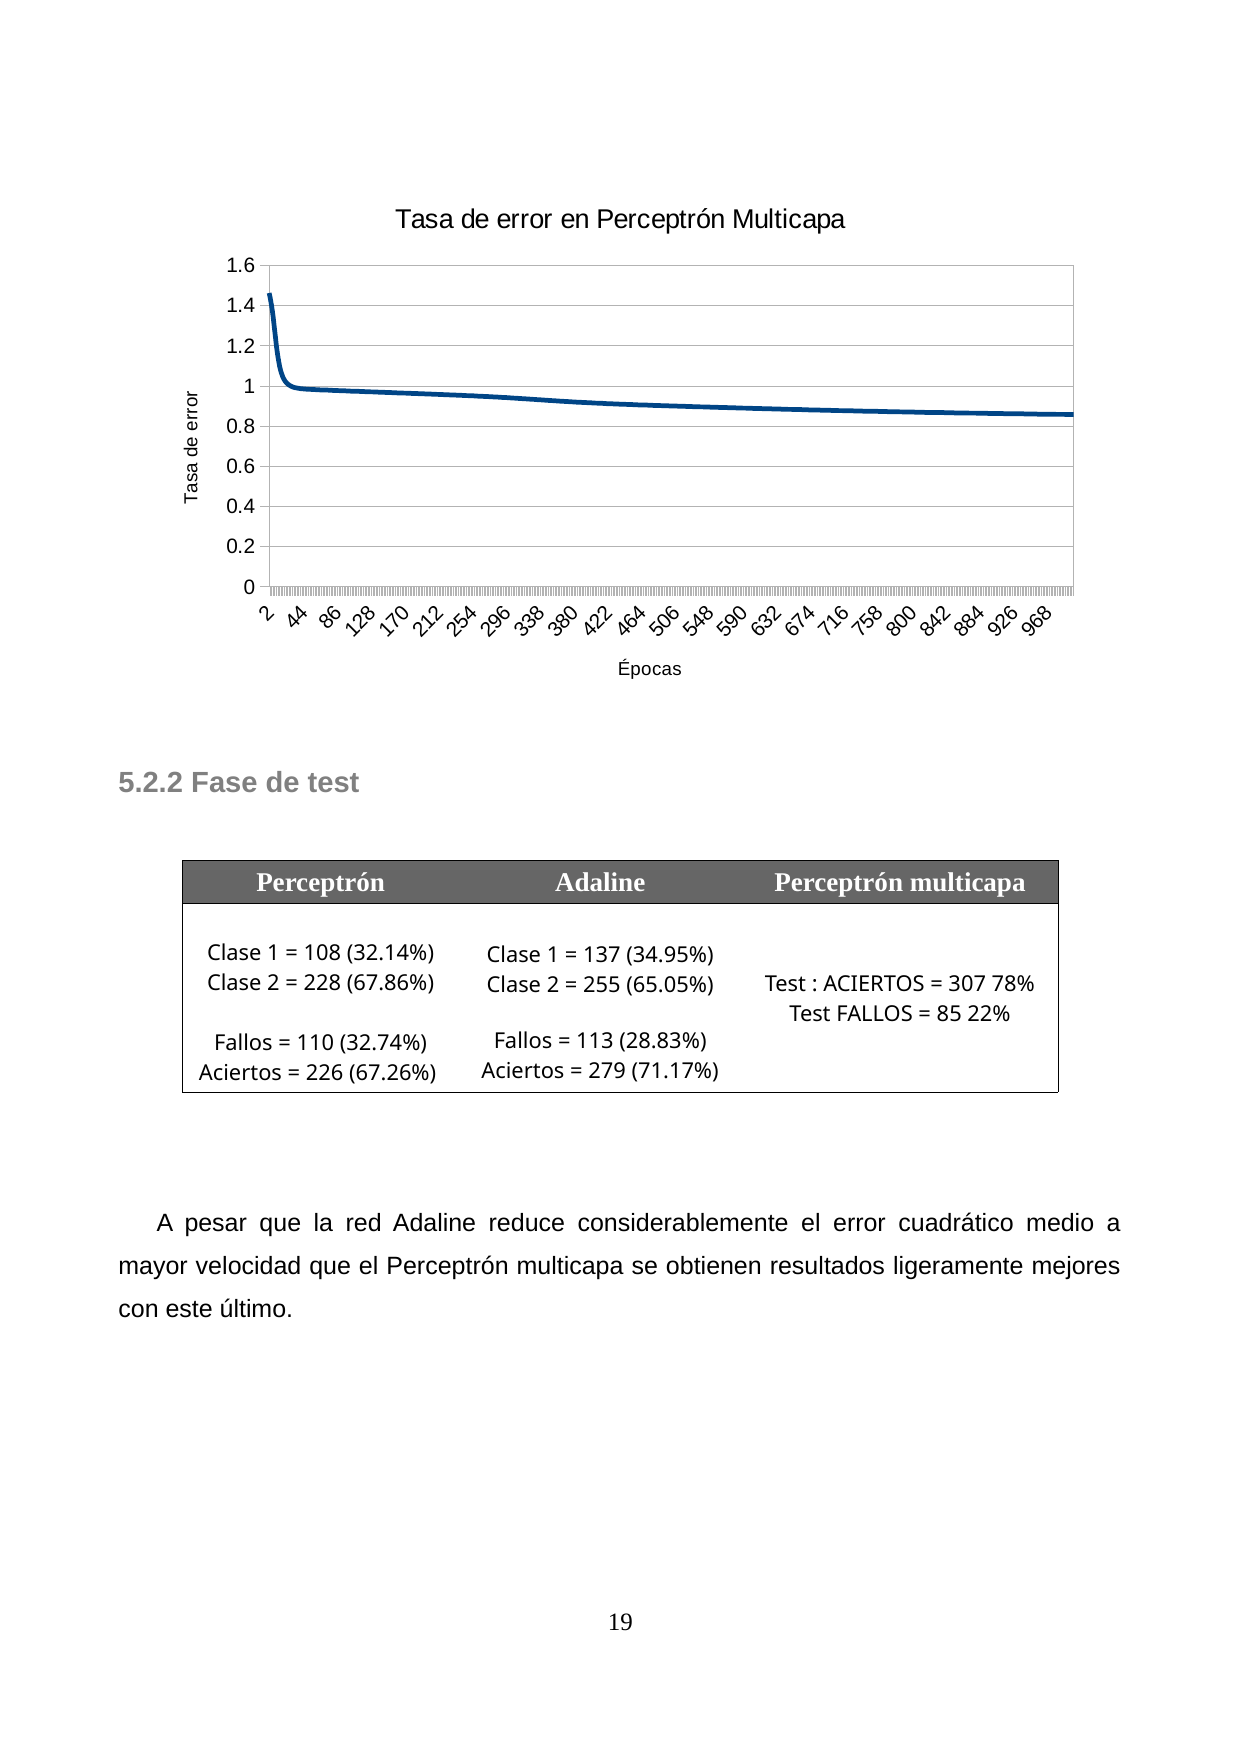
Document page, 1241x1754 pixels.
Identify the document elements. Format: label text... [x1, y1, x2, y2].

table_cell Test : ACIERTOS = 307 78% Test FALLOS = 85 22% [742, 904, 1058, 1092]
text A pesar que la red Adaline reduce considerablemente el error cuadrático medio a mayor velocidad que el Perceptrón multicapa se obtienen resultados ligeramente mejores con este último. [118, 1208, 1122, 1323]
subtitle 5.2.2 Fase de test [118, 765, 1122, 798]
table_header Adaline [458, 861, 742, 903]
table_header Perceptrón multicapa [742, 861, 1058, 903]
table_cell Clase 1 = 137 (34.95%) Clase 2 = 255 (65.05%) Fallos = 113 (28.83%) Aciertos = 279 (71.17%) [458, 904, 742, 1092]
table_cell Clase 1 = 108 (32.14%) Clase 2 = 228 (67.86%) Fallos = 110 (32.74%) Aciertos = 226 (67.26%) [183, 904, 458, 1092]
table_header Perceptrón [183, 861, 458, 903]
